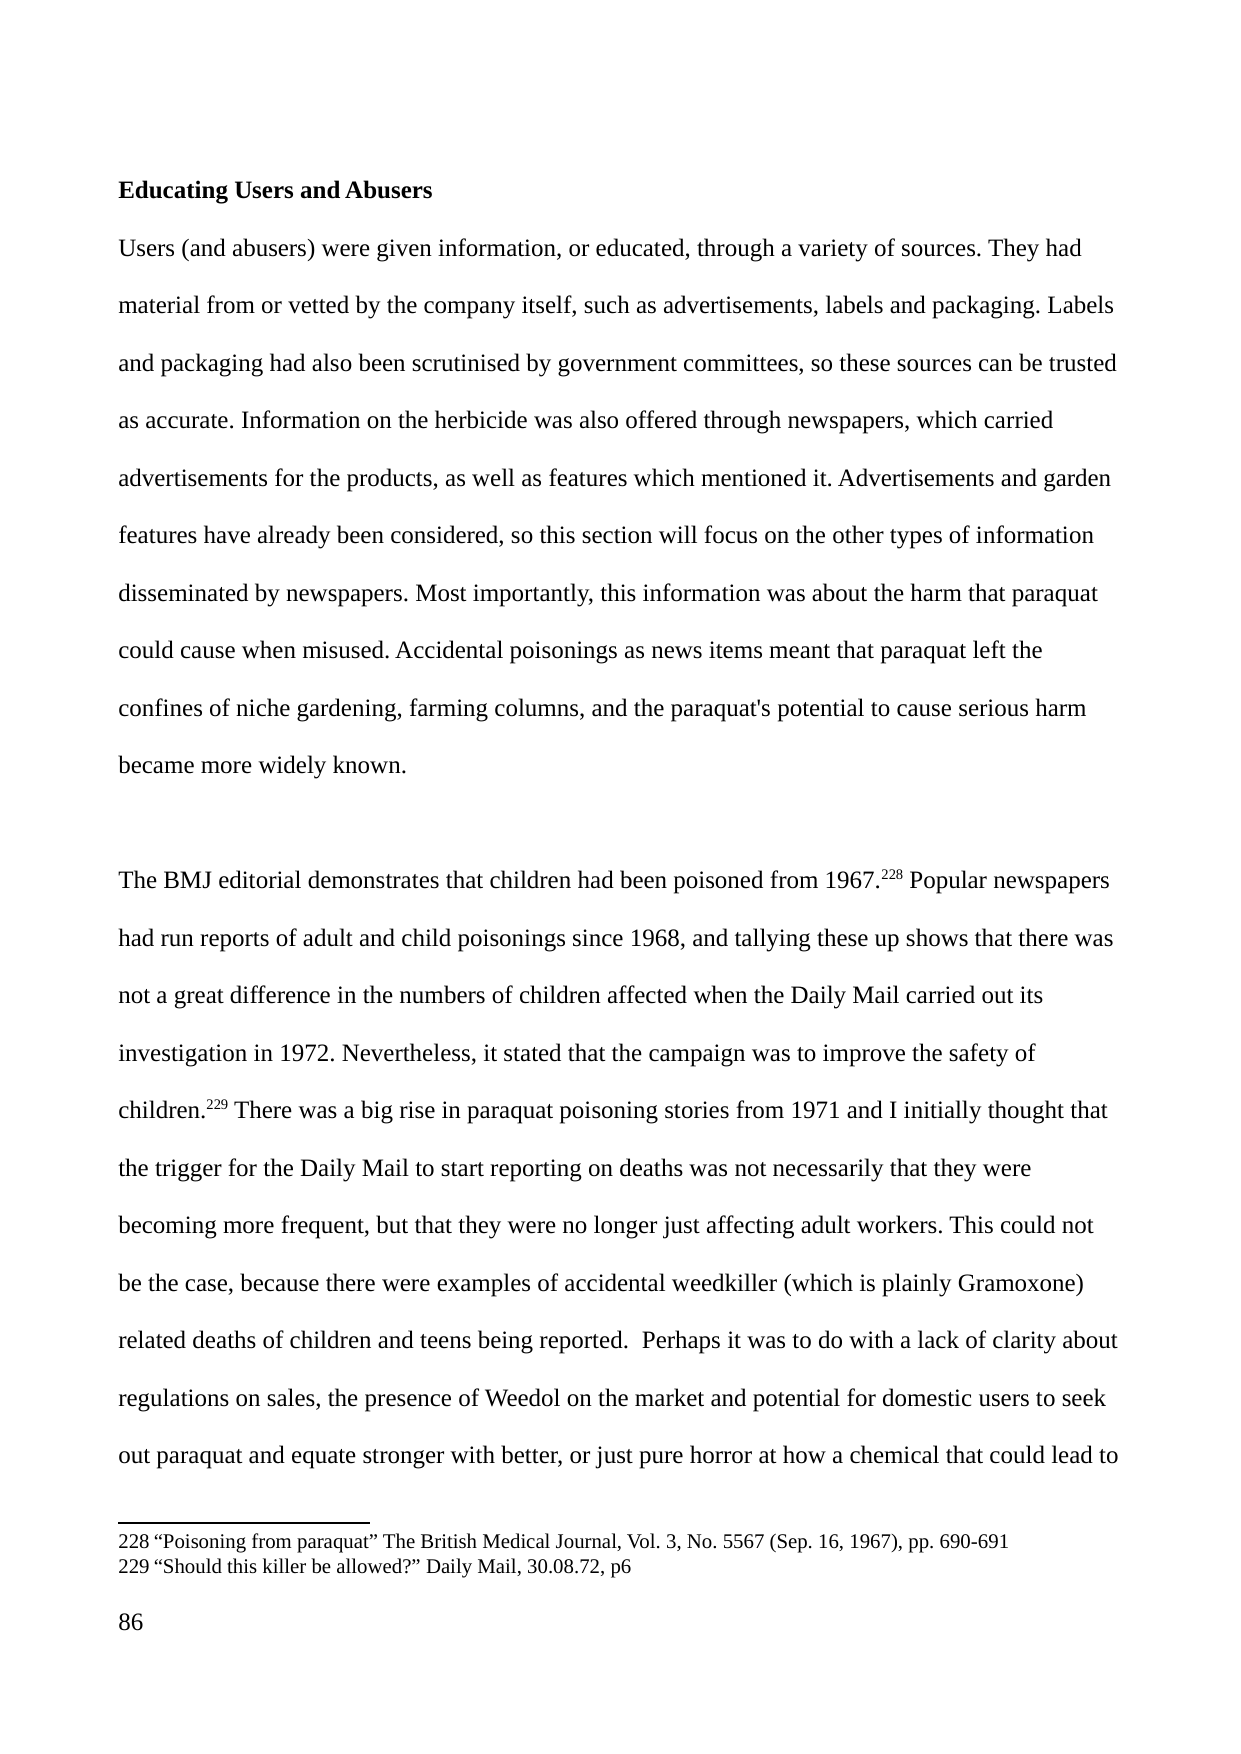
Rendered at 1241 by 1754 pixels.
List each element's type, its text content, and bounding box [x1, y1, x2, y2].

text “Poisoning from paraquat” The British Medical Journal, Vol. 3, No. 5567 (Sep. 16, 1967), pp. 690-691 [118, 1529, 1122, 1553]
text The BMJ editorial demonstrates that children had been poisoned from 1967. Popular newspapers had run reports of adult and child poisonings since 1968, and tallying these up shows that there was not a great difference in the numbers of children affected when the Daily Mail carried out its investigation in 1972. Nevertheless, it stated that the campaign was to improve the safety of children. There was a big rise in paraquat poisoning stories from 1971 and I initially thought that the trigger for the Daily Mail to start reporting on deaths was not necessarily that they were becoming more frequent, but that they were no longer just affecting adult workers. This could not be the case, because there were examples of accidental weedkiller (which is plainly Gramoxone) related deaths of children and teens being reported. Perhaps it was to do with a lack of clarity about regulations on sales, the presence of Weedol on the market and potential for domestic users to seek out paraquat and equate stronger with better, or just pure horror at how a chemical that could lead to [118, 866, 1122, 1469]
text Educating Users and Abusers [118, 176, 1122, 204]
text Users (and abusers) were given information, or educated, through a variety of sources. They had material from or vetted by the company itself, such as advertisements, labels and packaging. Labels and packaging had also been scrutinised by government committees, so these sources can be trusted as accurate. Information on the herbicide was also offered through newspapers, which carried advertisements for the products, as well as features which mentioned it. Advertisements and garden features have already been considered, so this section will focus on the other types of information disseminated by newspapers. Most importantly, this information was about the harm that paraquat could cause when misused. Accidental poisonings as news items meant that paraquat left the confines of niche gardening, farming columns, and the paraquat's potential to cause serious harm became more widely known. [118, 233, 1122, 779]
text “Should this killer be allowed?” Daily Mail, 30.08.72, p6 [118, 1553, 1122, 1578]
